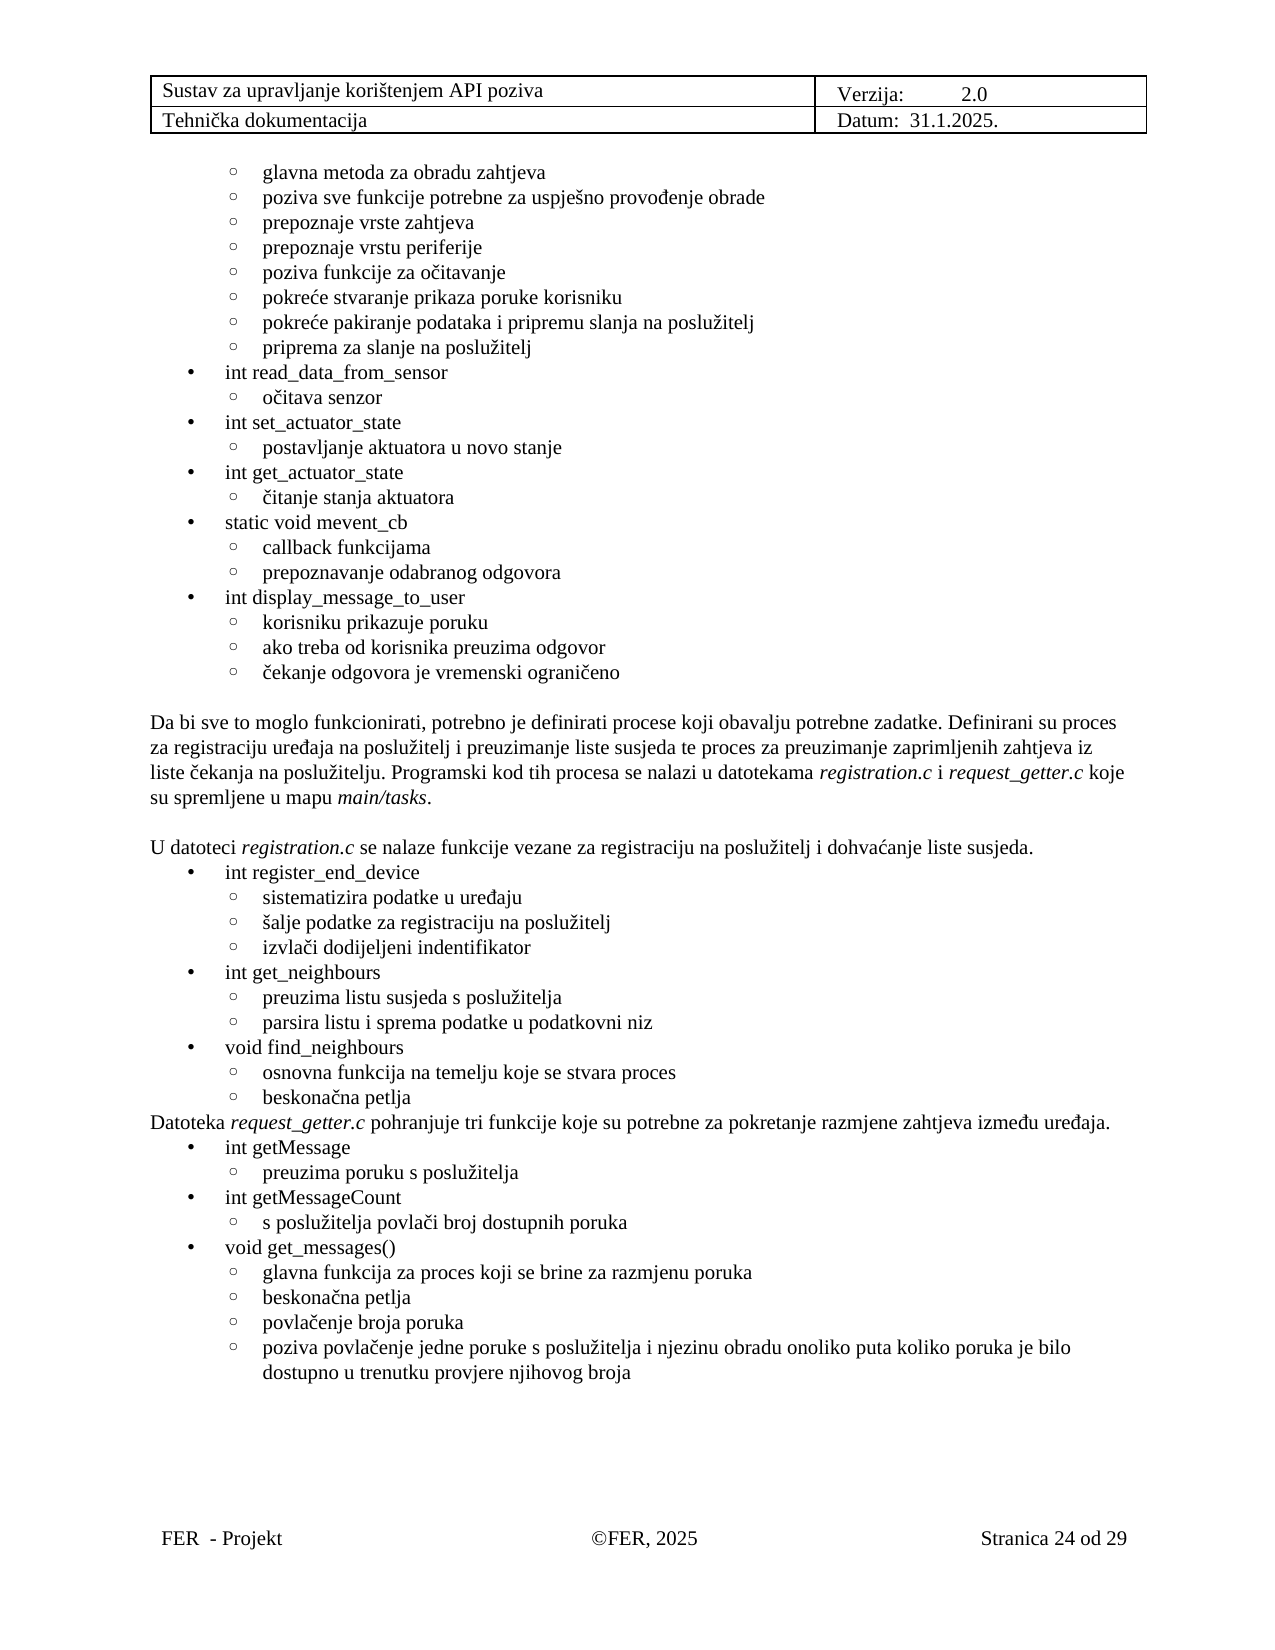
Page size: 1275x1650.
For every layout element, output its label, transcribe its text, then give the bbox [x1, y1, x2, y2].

list čitanje stanja aktuatora [225, 484, 1125, 509]
list int getMessage [187, 1134, 1125, 1159]
list pokreće pakiranje podataka i pripremu slanja na poslužitelj [225, 309, 1125, 334]
text Da bi sve to moglo funkcionirati, potrebno je definirati procese koji obavalju potrebne zadatke. Definirani su proces za registraciju uređaja na poslužitelj i preuzimanje liste susjeda te proces za preuzimanje zaprimljenih zahtjeva iz liste čekanja na poslužitelju. Programski kod tih procesa se nalazi u datotekama registration.c i request_getter.c koje su spremljene u mapu main/tasks. [150, 709, 1125, 809]
list priprema za slanje na poslužitelj [225, 334, 1125, 359]
list callback funkcijama [225, 534, 1125, 559]
list int get_actuator_state [187, 459, 1125, 484]
list šalje podatke za registraciju na poslužitelj [225, 909, 1125, 934]
list prepoznaje vrstu periferije [225, 234, 1125, 259]
list povlačenje broja poruka [225, 1309, 1125, 1334]
list čekanje odgovora je vremenski ograničeno [225, 659, 1125, 684]
list sistematizira podatke u uređaju [225, 884, 1125, 909]
list int display_message_to_user [187, 584, 1125, 609]
list void get_messages() [187, 1234, 1125, 1259]
list pokreće stvaranje prikaza poruke korisniku [225, 284, 1125, 309]
list int getMessageCount [187, 1184, 1125, 1209]
list prepoznavanje odabranog odgovora [225, 559, 1125, 584]
list preuzima poruku s poslužitelja [225, 1159, 1125, 1184]
list poziva povlačenje jedne poruke s poslužitelja i njezinu obradu onoliko puta koliko poruka je bilo dostupno u trenutku provjere njihovog broja [225, 1334, 1125, 1384]
text Datoteka request_getter.c pohranjuje tri funkcije koje su potrebne za pokretanje razmjene zahtjeva između uređaja. [150, 1109, 1125, 1134]
list int read_data_from_sensor [187, 359, 1125, 384]
list glavna metoda za obradu zahtjeva [225, 159, 1125, 184]
list korisniku prikazuje poruku [225, 609, 1125, 634]
list prepoznaje vrste zahtjeva [225, 209, 1125, 234]
list poziva funkcije za očitavanje [225, 259, 1125, 284]
list izvlači dodijeljeni indentifikator [225, 934, 1125, 959]
list void find_neighbours [187, 1034, 1125, 1059]
list beskonačna petlja [225, 1284, 1125, 1309]
list osnovna funkcija na temelju koje se stvara proces [225, 1059, 1125, 1084]
list int get_neighbours [187, 959, 1125, 984]
list int set_actuator_state [187, 409, 1125, 434]
list postavljanje aktuatora u novo stanje [225, 434, 1125, 459]
list poziva sve funkcije potrebne za uspješno provođenje obrade [225, 184, 1125, 209]
list s poslužitelja povlači broj dostupnih poruka [225, 1209, 1125, 1234]
list preuzima listu susjeda s poslužitelja [225, 984, 1125, 1009]
list beskonačna petlja [225, 1084, 1125, 1109]
text U datoteci registration.c se nalaze funkcije vezane za registraciju na poslužitelj i dohvaćanje liste susjeda. [150, 834, 1125, 859]
list glavna funkcija za proces koji se brine za razmjenu poruka [225, 1259, 1125, 1284]
list ako treba od korisnika preuzima odgovor [225, 634, 1125, 659]
list int register_end_device [187, 859, 1125, 884]
list parsira listu i sprema podatke u podatkovni niz [225, 1009, 1125, 1034]
list static void mevent_cb [187, 509, 1125, 534]
list očitava senzor [225, 384, 1125, 409]
